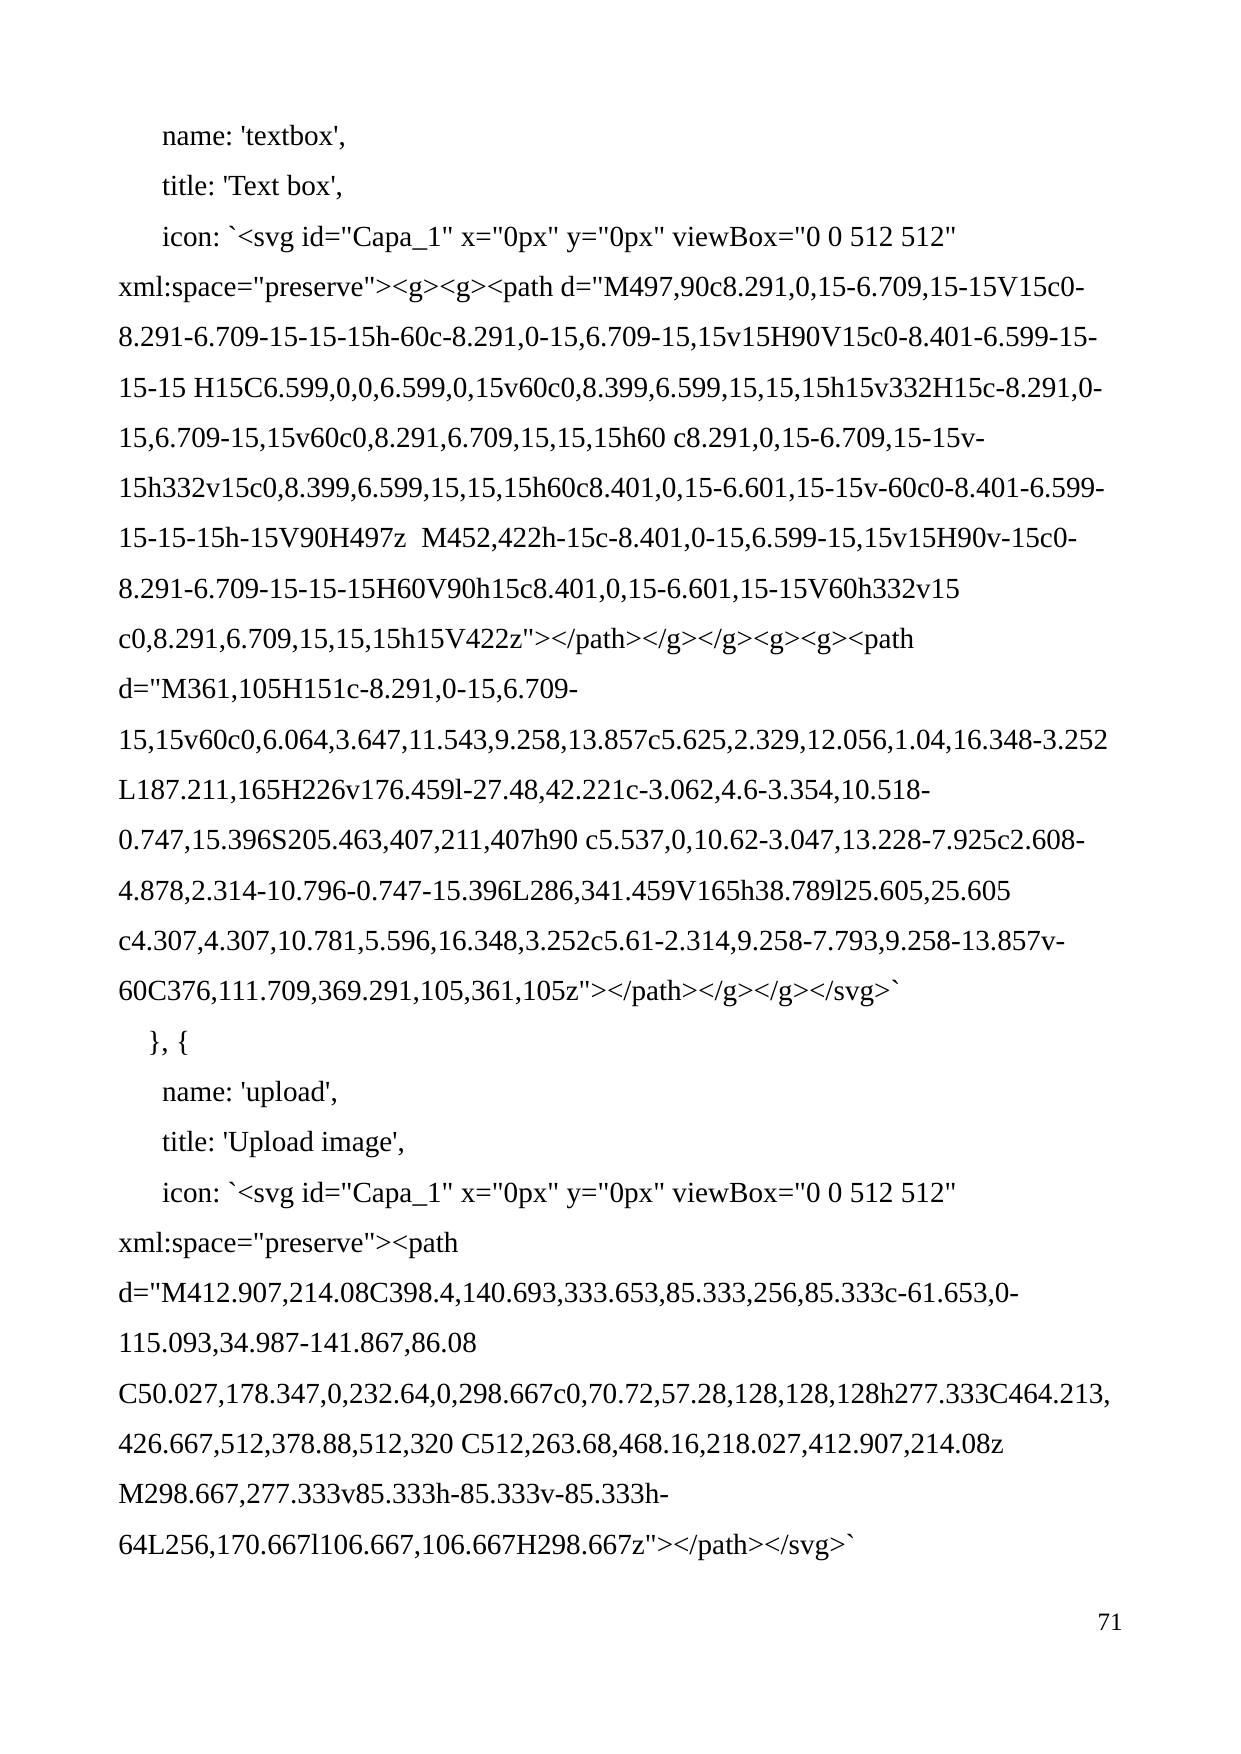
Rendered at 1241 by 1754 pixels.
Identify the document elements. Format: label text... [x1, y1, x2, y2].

text }, { [118, 1024, 1122, 1057]
text name: 'textbox', [118, 118, 1122, 152]
text title: 'Upload image', [118, 1124, 1122, 1158]
text icon: `<svg id="Capa_1" x="0px" y="0px" viewBox="0 0 512 512" xml:space="preserve"><g><g><path d="M497,90c8.291,0,15-6.709,15-15V15c0-8.291-6.709-15-15-15h-60c-8.291,0-15,6.709-15,15v15H90V15c0-8.401-6.599-15-15-15 H15C6.599,0,0,6.599,0,15v60c0,8.399,6.599,15,15,15h15v332H15c-8.291,0-15,6.709-15,15v60c0,8.291,6.709,15,15,15h60 c8.291,0,15-6.709,15-15v-15h332v15c0,8.399,6.599,15,15,15h60c8.401,0,15-6.601,15-15v-60c0-8.401-6.599-15-15-15h-15V90H497z M452,422h-15c-8.401,0-15,6.599-15,15v15H90v-15c0-8.291-6.709-15-15-15H60V90h15c8.401,0,15-6.601,15-15V60h332v15 c0,8.291,6.709,15,15,15h15V422z"></path></g></g><g><g><path d="M361,105H151c-8.291,0-15,6.709-15,15v60c0,6.064,3.647,11.543,9.258,13.857c5.625,2.329,12.056,1.04,16.348-3.252 L187.211,165H226v176.459l-27.48,42.221c-3.062,4.6-3.354,10.518-0.747,15.396S205.463,407,211,407h90 c5.537,0,10.62-3.047,13.228-7.925c2.608-4.878,2.314-10.796-0.747-15.396L286,341.459V165h38.789l25.605,25.605 c4.307,4.307,10.781,5.596,16.348,3.252c5.61-2.314,9.258-7.793,9.258-13.857v-60C376,111.709,369.291,105,361,105z"></path></g></g></svg>` [118, 219, 1122, 1007]
text title: 'Text box', [118, 168, 1122, 202]
text icon: `<svg id="Capa_1" x="0px" y="0px" viewBox="0 0 512 512" xml:space="preserve"><path d="M412.907,214.08C398.4,140.693,333.653,85.333,256,85.333c-61.653,0-115.093,34.987-141.867,86.08 C50.027,178.347,0,232.64,0,298.667c0,70.72,57.28,128,128,128h277.333C464.213,426.667,512,378.88,512,320 C512,263.68,468.16,218.027,412.907,214.08z M298.667,277.333v85.333h-85.333v-85.333h-64L256,170.667l106.667,106.667H298.667z"></path></svg>` [118, 1175, 1122, 1560]
text name: 'upload', [118, 1074, 1122, 1108]
